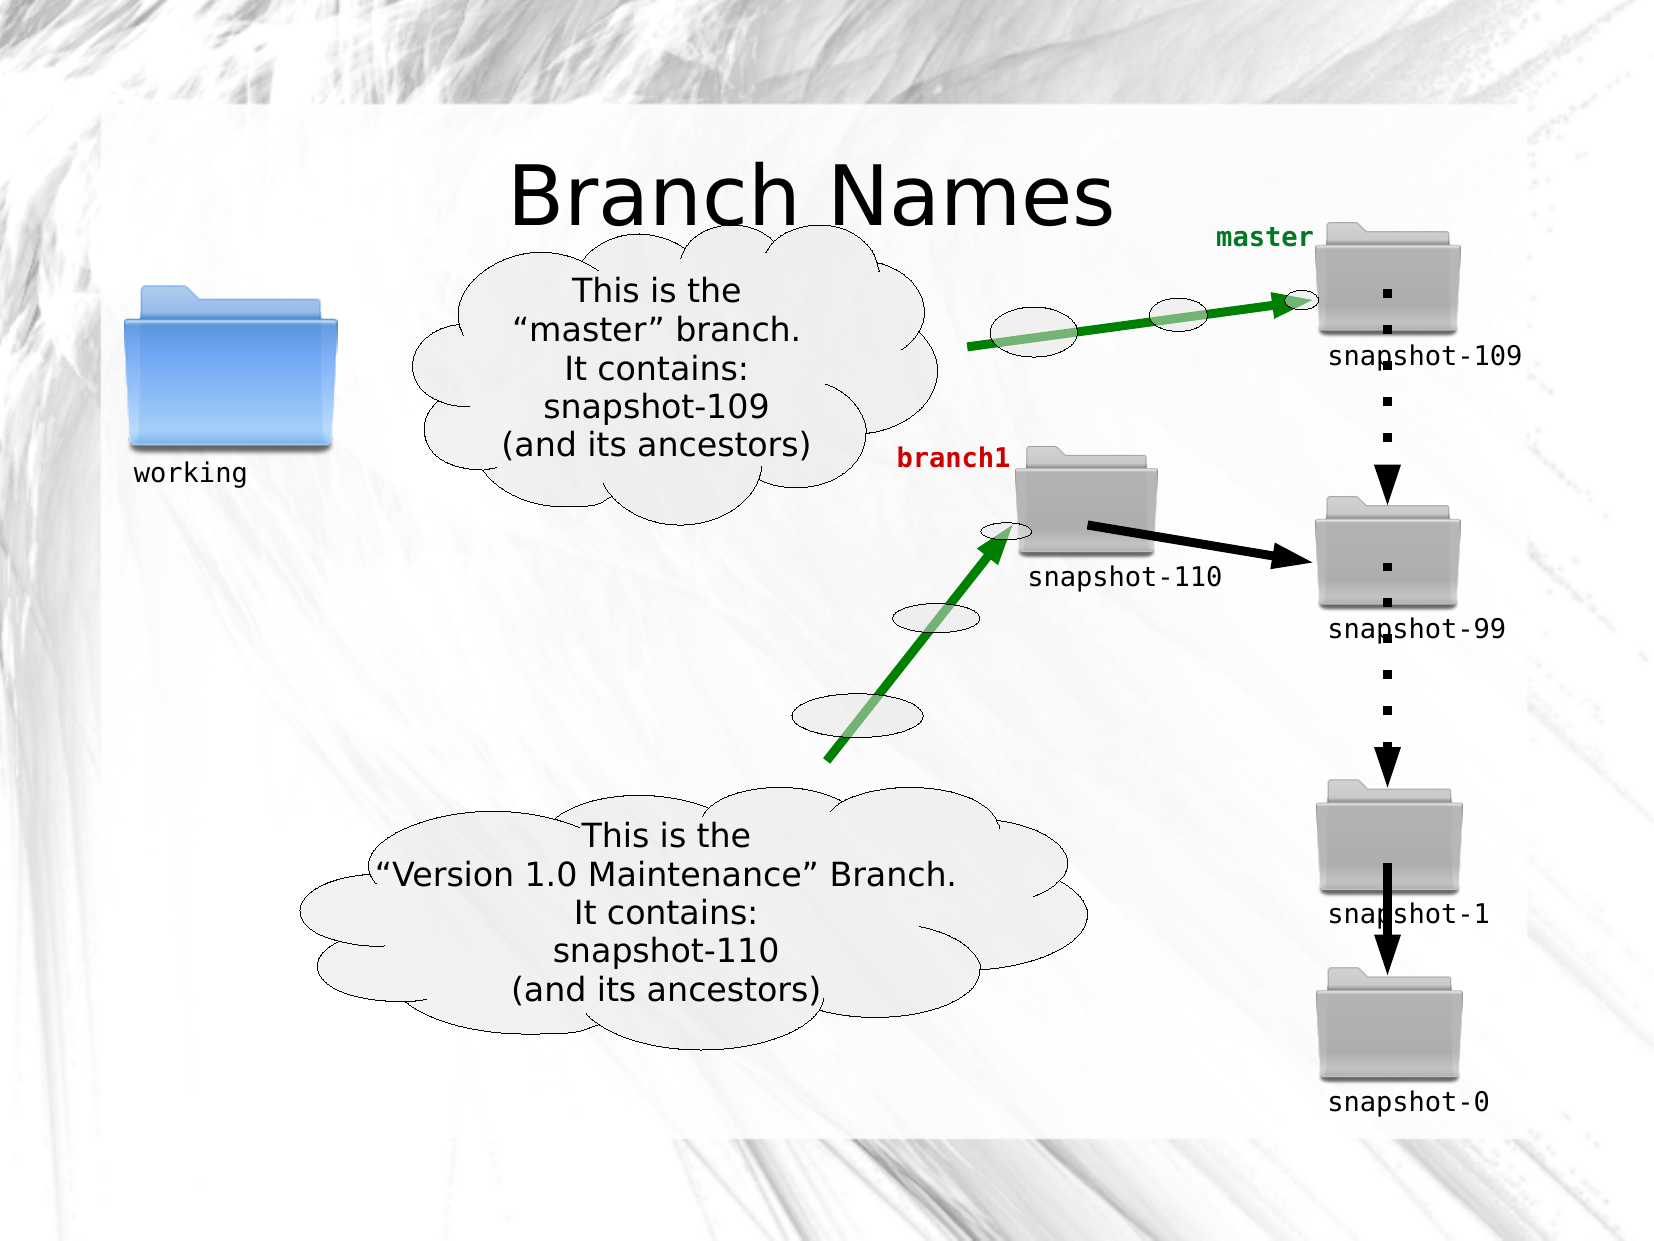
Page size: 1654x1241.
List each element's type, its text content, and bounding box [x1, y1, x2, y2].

text_box working [119, 450, 263, 497]
text_box This is the “master” branch. It contains: snapshot-109 (and its ancestors) [1149, 298, 1208, 332]
picture [0, 0, 1654, 1241]
text_box snapshot-1 [1392, 891, 1505, 938]
text_box snapshot-109 [1312, 332, 1538, 379]
text_box This is the “Version 1.0 Maintenance” Branch. It contains: snapshot-110 (and its ancestors) [892, 603, 980, 633]
text_box snapshot-1 [1312, 891, 1383, 938]
text_box snapshot-99 [1312, 606, 1521, 653]
text_box This is the “Version 1.0 Maintenance” Branch. It contains: snapshot-110 (and its ancestors) [299, 787, 1088, 1051]
text_box master [1201, 214, 1351, 261]
text_box snapshot-0 [1312, 1078, 1505, 1126]
text_box branch1 [881, 435, 1031, 482]
text_box This is the “Version 1.0 Maintenance” Branch. It contains: snapshot-110 (and its ancestors) [791, 693, 924, 738]
text_box snapshot-110 [1012, 553, 1238, 601]
title Branch Names [118, 112, 1506, 281]
text_box This is the “master” branch. It contains: snapshot-109 (and its ancestors) [412, 225, 938, 526]
text_box This is the “master” branch. It contains: snapshot-109 (and its ancestors) [990, 307, 1078, 358]
